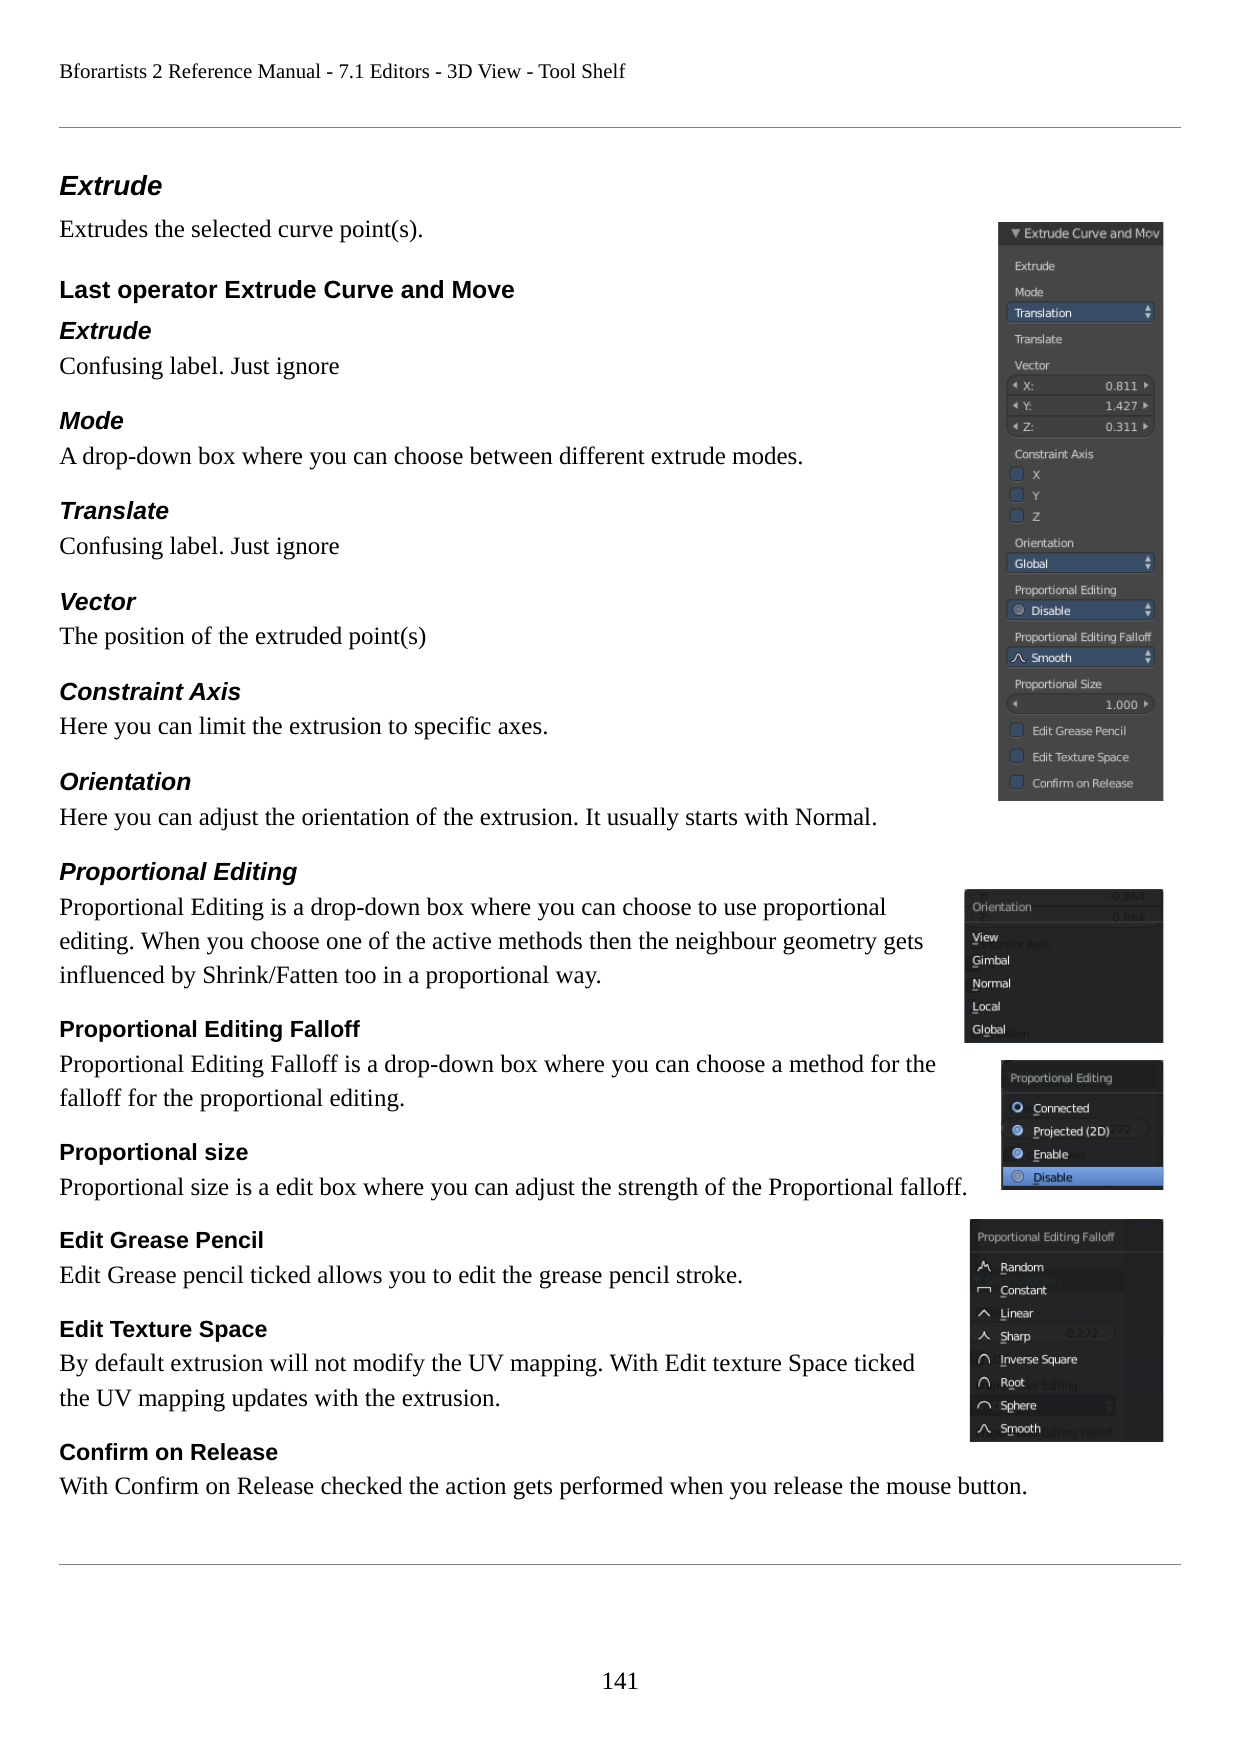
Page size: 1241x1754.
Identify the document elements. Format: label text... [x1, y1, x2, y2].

text Edit Grease pencil ticked allows you to edit the grease pencil stroke. [59, 1260, 969, 1289]
subtitle Last operator Extrude Curve and Move [59, 275, 998, 304]
text With Confirm on Release checked the action gets performed when you release the mouse button. [59, 1471, 1181, 1500]
text Confusing label. Just ignore [59, 351, 998, 380]
picture [1001, 1060, 1164, 1190]
subtitle [1164, 1315, 1181, 1342]
subtitle Translate [59, 496, 998, 525]
subtitle Proportional Editing Falloff [59, 1016, 964, 1043]
picture [998, 222, 1164, 801]
subtitle [1164, 587, 1181, 615]
text Proportional size is a edit box where you can adjust the strength of the Proportional falloff. [59, 1172, 1181, 1201]
text Proportional Editing is a drop-down box where you can choose to use proportional editing. When you choose one of the active methods then the neighbour geometry gets influenced by Shrink/Fatten too in a proportional way. [59, 892, 964, 989]
subtitle [1164, 1139, 1181, 1166]
subtitle Orientation [59, 767, 998, 795]
text Proportional Editing Falloff is a drop-down box where you can choose a method for the falloff for the proportional editing. [59, 1049, 1181, 1112]
subtitle [1164, 767, 1181, 795]
subtitle Vector [59, 587, 998, 615]
subtitle [1164, 316, 1181, 345]
picture [969, 1219, 1164, 1442]
text Extrudes the selected curve point(s). [59, 214, 1181, 242]
subtitle [1164, 677, 1181, 705]
subtitle [1164, 1227, 1181, 1254]
subtitle Edit Grease Pencil [59, 1227, 969, 1254]
text A drop-down box where you can choose between different extrude modes. [59, 441, 998, 470]
subtitle [1164, 496, 1181, 525]
subtitle Edit Texture Space [59, 1315, 969, 1342]
picture [964, 889, 1164, 1043]
subtitle Proportional Editing [59, 857, 1181, 885]
subtitle Mode [59, 406, 998, 435]
subtitle Proportional size [59, 1139, 1001, 1166]
text By default extrusion will not modify the UV mapping. With Edit texture Space ticked the UV mapping updates with the extrusion. [59, 1348, 969, 1412]
text Here you can limit the extrusion to specific axes. [59, 711, 998, 740]
subtitle Confirm on Release [59, 1438, 1181, 1465]
text Here you can adjust the orientation of the extrusion. It usually starts with Normal. [59, 802, 1181, 830]
text Confusing label. Just ignore [59, 531, 998, 560]
subtitle [1164, 406, 1181, 435]
subtitle Constraint Axis [59, 677, 998, 705]
subtitle Extrude [59, 169, 1181, 201]
subtitle Extrude [59, 316, 998, 345]
text The position of the extruded point(s) [59, 621, 998, 650]
